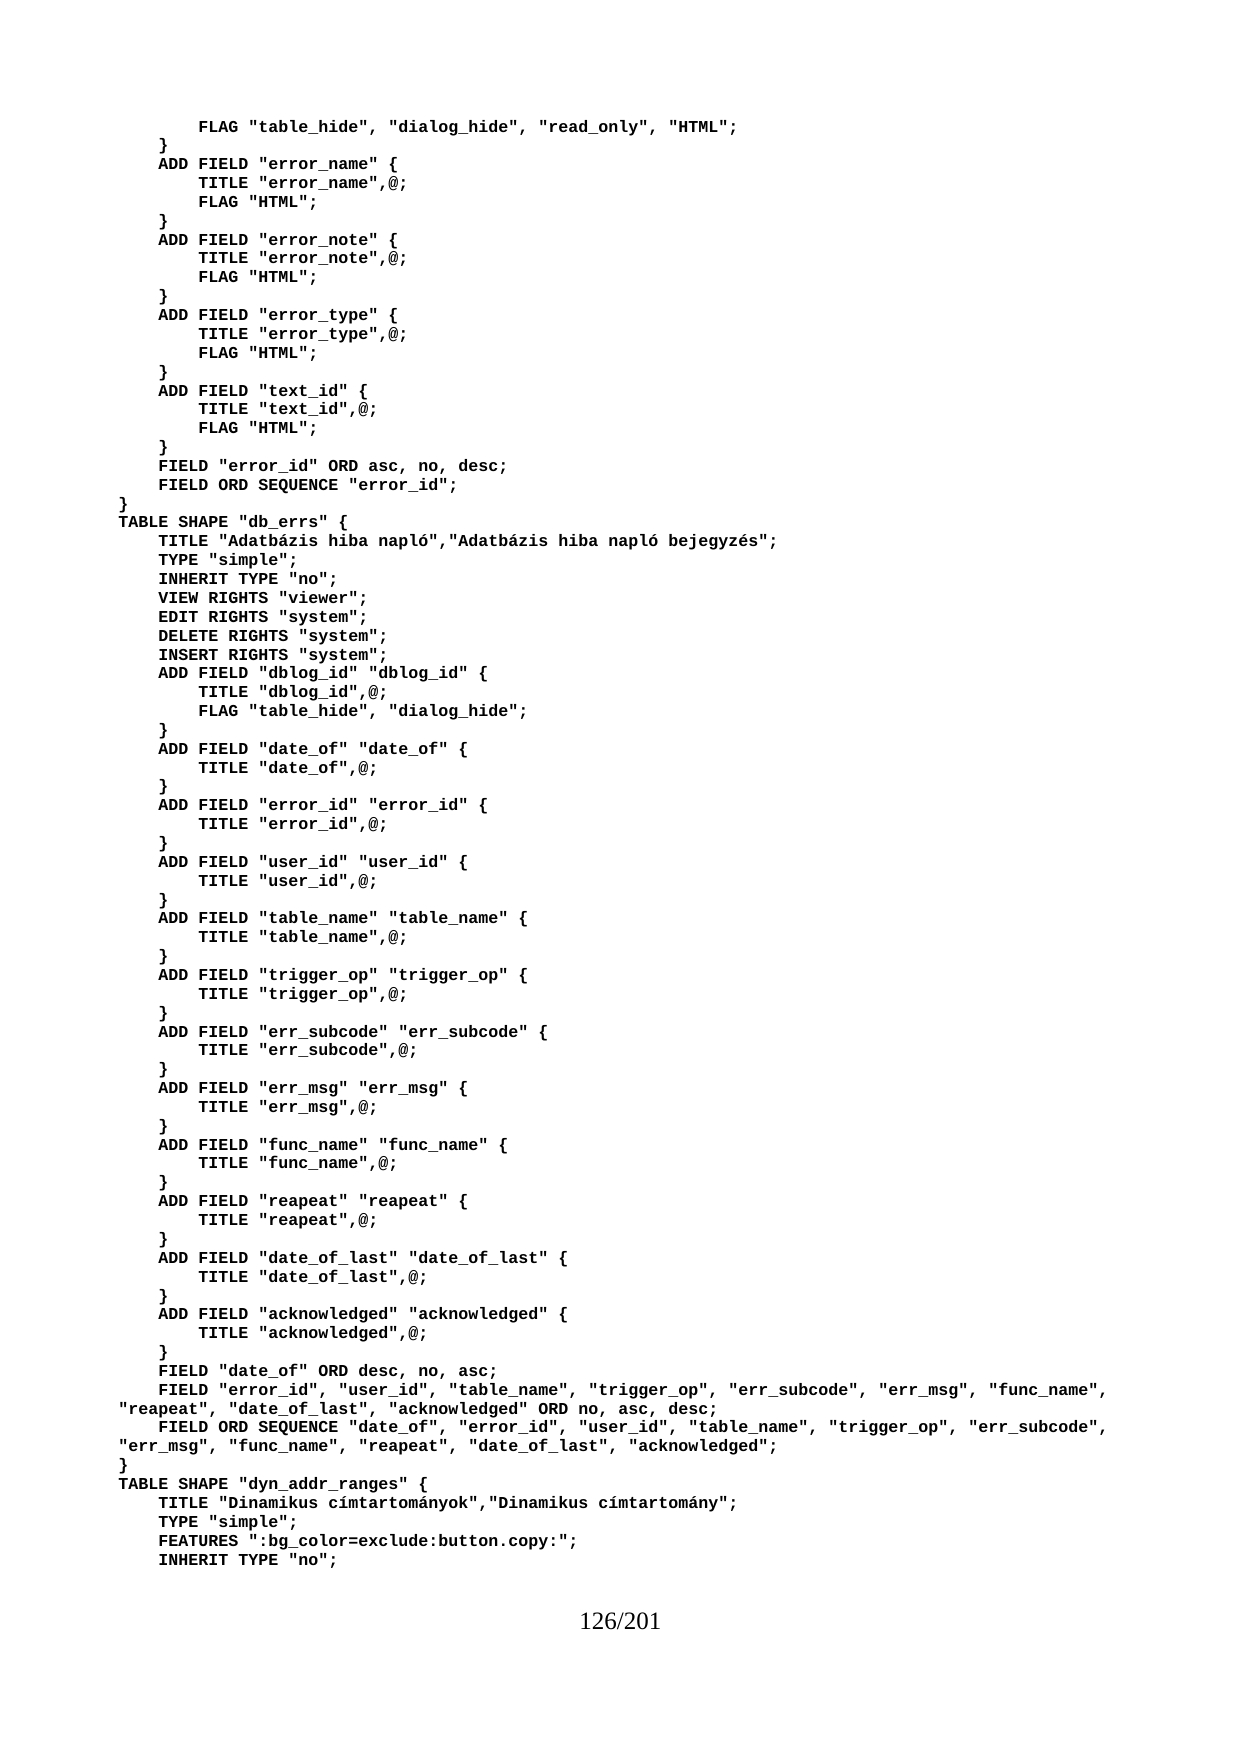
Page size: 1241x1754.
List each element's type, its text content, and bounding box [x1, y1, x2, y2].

text TYPE "simple"; [118, 1513, 1122, 1532]
text TITLE "func_name",@; [118, 1155, 1122, 1174]
text FLAG "HTML"; [118, 193, 1122, 212]
text ADD FIELD "text_id" { [118, 382, 1122, 401]
text TITLE "error_note",@; [118, 250, 1122, 269]
text VIEW RIGHTS "viewer"; [118, 589, 1122, 608]
text ADD FIELD "err_subcode" "err_subcode" { [118, 1023, 1122, 1042]
text TITLE "Adatbázis hiba napló","Adatbázis hiba napló bejegyzés"; [118, 533, 1122, 552]
text TITLE "err_subcode",@; [118, 1042, 1122, 1061]
text INHERIT TYPE "no"; [118, 571, 1122, 589]
text ADD FIELD "acknowledged" "acknowledged" { [118, 1306, 1122, 1325]
text ADD FIELD "date_of" "date_of" { [118, 740, 1122, 759]
text TITLE "dblog_id",@; [118, 684, 1122, 703]
text } [118, 495, 1122, 514]
text INSERT RIGHTS "system"; [118, 646, 1122, 665]
text ADD FIELD "table_name" "table_name" { [118, 910, 1122, 929]
text FLAG "HTML"; [118, 269, 1122, 288]
text FIELD "date_of" ORD desc, no, asc; [118, 1362, 1122, 1381]
text TITLE "err_msg",@; [118, 1098, 1122, 1117]
text } [118, 212, 1122, 231]
text FIELD ORD SEQUENCE "date_of", "error_id", "user_id", "table_name", "trigger_op", "err_subcode", "err_msg", "func_name", "reapeat", "date_of_last", "acknowledged"; [118, 1419, 1122, 1457]
text ADD FIELD "reapeat" "reapeat" { [118, 1193, 1122, 1212]
text FIELD "error_id" ORD asc, no, desc; [118, 457, 1122, 476]
text TITLE "error_id",@; [118, 816, 1122, 834]
text FLAG "table_hide", "dialog_hide", "read_only", "HTML"; [118, 118, 1122, 137]
text ADD FIELD "error_id" "error_id" { [118, 797, 1122, 816]
text TITLE "date_of_last",@; [118, 1268, 1122, 1287]
text TITLE "error_name",@; [118, 175, 1122, 193]
text TITLE "date_of",@; [118, 759, 1122, 778]
text } [118, 778, 1122, 797]
text TITLE "table_name",@; [118, 929, 1122, 948]
text FEATURES ":bg_color=exclude:button.copy:"; [118, 1532, 1122, 1551]
text } [118, 288, 1122, 307]
text } [118, 1231, 1122, 1249]
text } [118, 891, 1122, 910]
text } [118, 1004, 1122, 1023]
text ADD FIELD "user_id" "user_id" { [118, 853, 1122, 872]
text } [118, 1457, 1122, 1476]
text DELETE RIGHTS "system"; [118, 627, 1122, 646]
text FIELD ORD SEQUENCE "error_id"; [118, 476, 1122, 495]
text TITLE "user_id",@; [118, 872, 1122, 891]
text EDIT RIGHTS "system"; [118, 608, 1122, 627]
text } [118, 1061, 1122, 1080]
text ADD FIELD "err_msg" "err_msg" { [118, 1080, 1122, 1098]
text FLAG "HTML"; [118, 420, 1122, 439]
text ADD FIELD "error_note" { [118, 231, 1122, 250]
text TITLE "reapeat",@; [118, 1212, 1122, 1231]
text ADD FIELD "dblog_id" "dblog_id" { [118, 665, 1122, 684]
text TITLE "acknowledged",@; [118, 1325, 1122, 1344]
text FIELD "error_id", "user_id", "table_name", "trigger_op", "err_subcode", "err_msg", "func_name", "reapeat", "date_of_last", "acknowledged" ORD no, asc, desc; [118, 1381, 1122, 1419]
text TITLE "text_id",@; [118, 401, 1122, 420]
text } [118, 363, 1122, 382]
text ADD FIELD "error_name" { [118, 156, 1122, 175]
text ADD FIELD "trigger_op" "trigger_op" { [118, 967, 1122, 985]
text TABLE SHAPE "db_errs" { [118, 514, 1122, 533]
text ADD FIELD "date_of_last" "date_of_last" { [118, 1249, 1122, 1268]
text FLAG "table_hide", "dialog_hide"; [118, 703, 1122, 721]
text } [118, 1174, 1122, 1193]
text } [118, 1287, 1122, 1306]
text } [118, 834, 1122, 853]
text TITLE "error_type",@; [118, 326, 1122, 344]
text } [118, 1344, 1122, 1362]
text TABLE SHAPE "dyn_addr_ranges" { [118, 1476, 1122, 1494]
text TYPE "simple"; [118, 552, 1122, 571]
text } [118, 137, 1122, 156]
text FLAG "HTML"; [118, 344, 1122, 363]
text TITLE "trigger_op",@; [118, 985, 1122, 1004]
text } [118, 439, 1122, 457]
text } [118, 948, 1122, 967]
text } [118, 1117, 1122, 1136]
text ADD FIELD "func_name" "func_name" { [118, 1136, 1122, 1155]
text ADD FIELD "error_type" { [118, 307, 1122, 326]
text TITLE "Dinamikus címtartományok","Dinamikus címtartomány"; [118, 1494, 1122, 1513]
text INHERIT TYPE "no"; [118, 1551, 1122, 1570]
text } [118, 721, 1122, 740]
